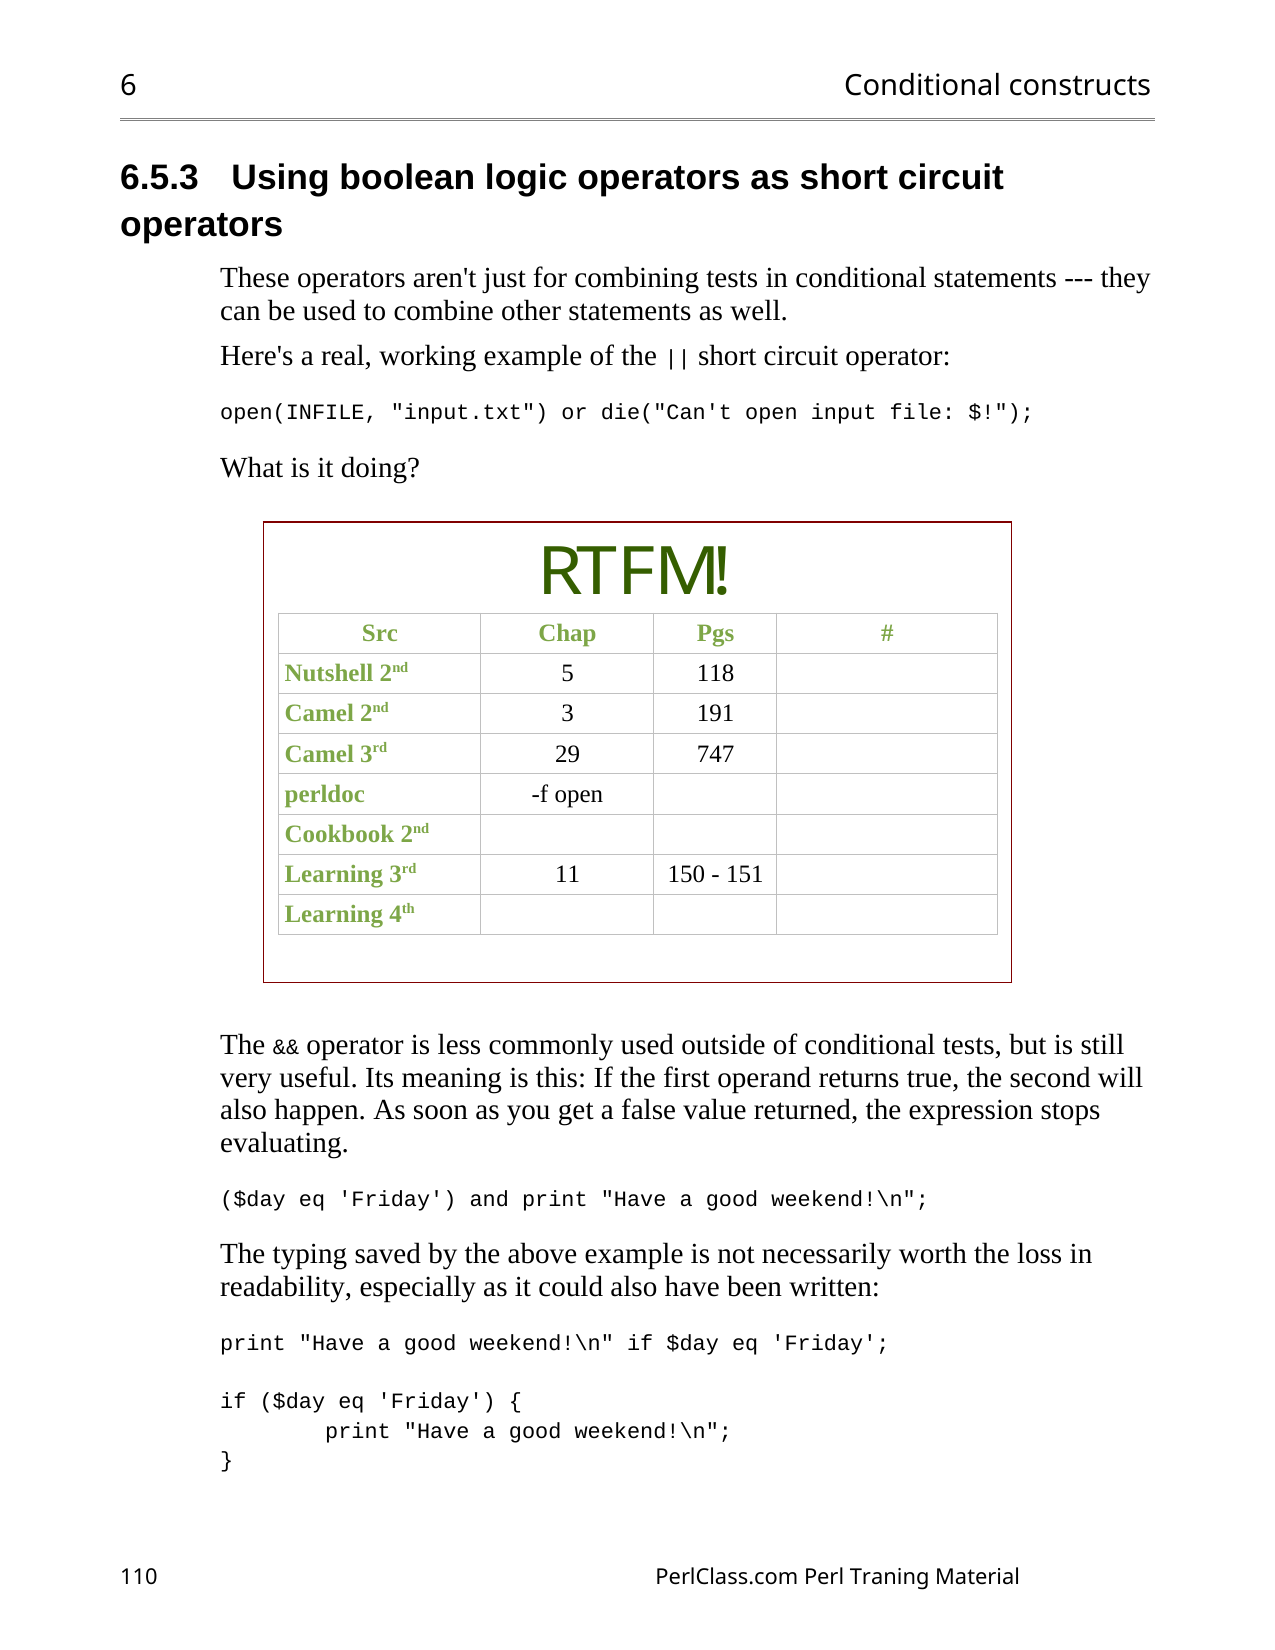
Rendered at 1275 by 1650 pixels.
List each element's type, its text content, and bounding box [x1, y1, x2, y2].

table_cell perldoc [279, 774, 480, 813]
table_cell [777, 654, 997, 693]
table_cell [777, 855, 997, 894]
table_cell [654, 815, 776, 854]
text ($day eq 'Friday') and print "Have a good weekend!\n"; [220, 1183, 1155, 1213]
table_cell 29 [481, 734, 653, 773]
text print "Have a good weekend!\n"; [220, 1415, 1155, 1445]
table_cell Cookbook 2nd [279, 815, 480, 854]
table_cell [481, 895, 653, 934]
table_cell [777, 694, 997, 733]
table_cell Learning 4th [279, 895, 480, 934]
text The && operator is less commonly used outside of conditional tests, but is still very useful. Its meaning is this: If the first operand returns true, the second will also happen. As soon as you get a false value returned, the expression stops evaluating. [220, 1028, 1155, 1158]
table_cell Learning 3rd [279, 855, 480, 894]
table_cell 191 [654, 694, 776, 733]
table_header Pgs [654, 614, 776, 653]
text if ($day eq 'Friday') { [220, 1386, 1155, 1415]
table_cell Camel 3rd [279, 734, 480, 773]
table_cell [654, 774, 776, 813]
text The typing saved by the above example is not necessarily worth the loss in readability, especially as it could also have been written: [220, 1238, 1155, 1303]
text print "Have a good weekend!\n" if $day eq 'Friday'; [220, 1328, 1155, 1357]
text Here's a real, working example of the || short circuit operator: [220, 339, 1155, 372]
table_cell 11 [481, 855, 653, 894]
text These operators aren't just for combining tests in conditional statements --- they can be used to combine other statements as well. [220, 261, 1155, 326]
table_cell [481, 815, 653, 854]
table_cell -f open [481, 774, 653, 813]
table_cell [777, 895, 997, 934]
table_cell [654, 895, 776, 934]
table_header # [777, 614, 997, 653]
subtitle Using boolean logic operators as short circuit operators [120, 150, 1155, 243]
table_cell Camel 2nd [279, 694, 480, 733]
text } [220, 1445, 1155, 1474]
table_cell [777, 815, 997, 854]
text What is it doing? [220, 451, 1155, 483]
table_cell 5 [481, 654, 653, 693]
table_cell 3 [481, 694, 653, 733]
table_cell 118 [654, 654, 776, 693]
table_cell [777, 734, 997, 773]
table_cell [777, 774, 997, 813]
table_header Chap [481, 614, 653, 653]
text open(INFILE, "input.txt") or die("Can't open input file: $!"); [220, 397, 1155, 426]
table_cell 747 [654, 734, 776, 773]
table_cell 150 - 151 [654, 855, 776, 894]
table_cell Nutshell 2nd [279, 654, 480, 693]
table_header Src [279, 614, 480, 653]
